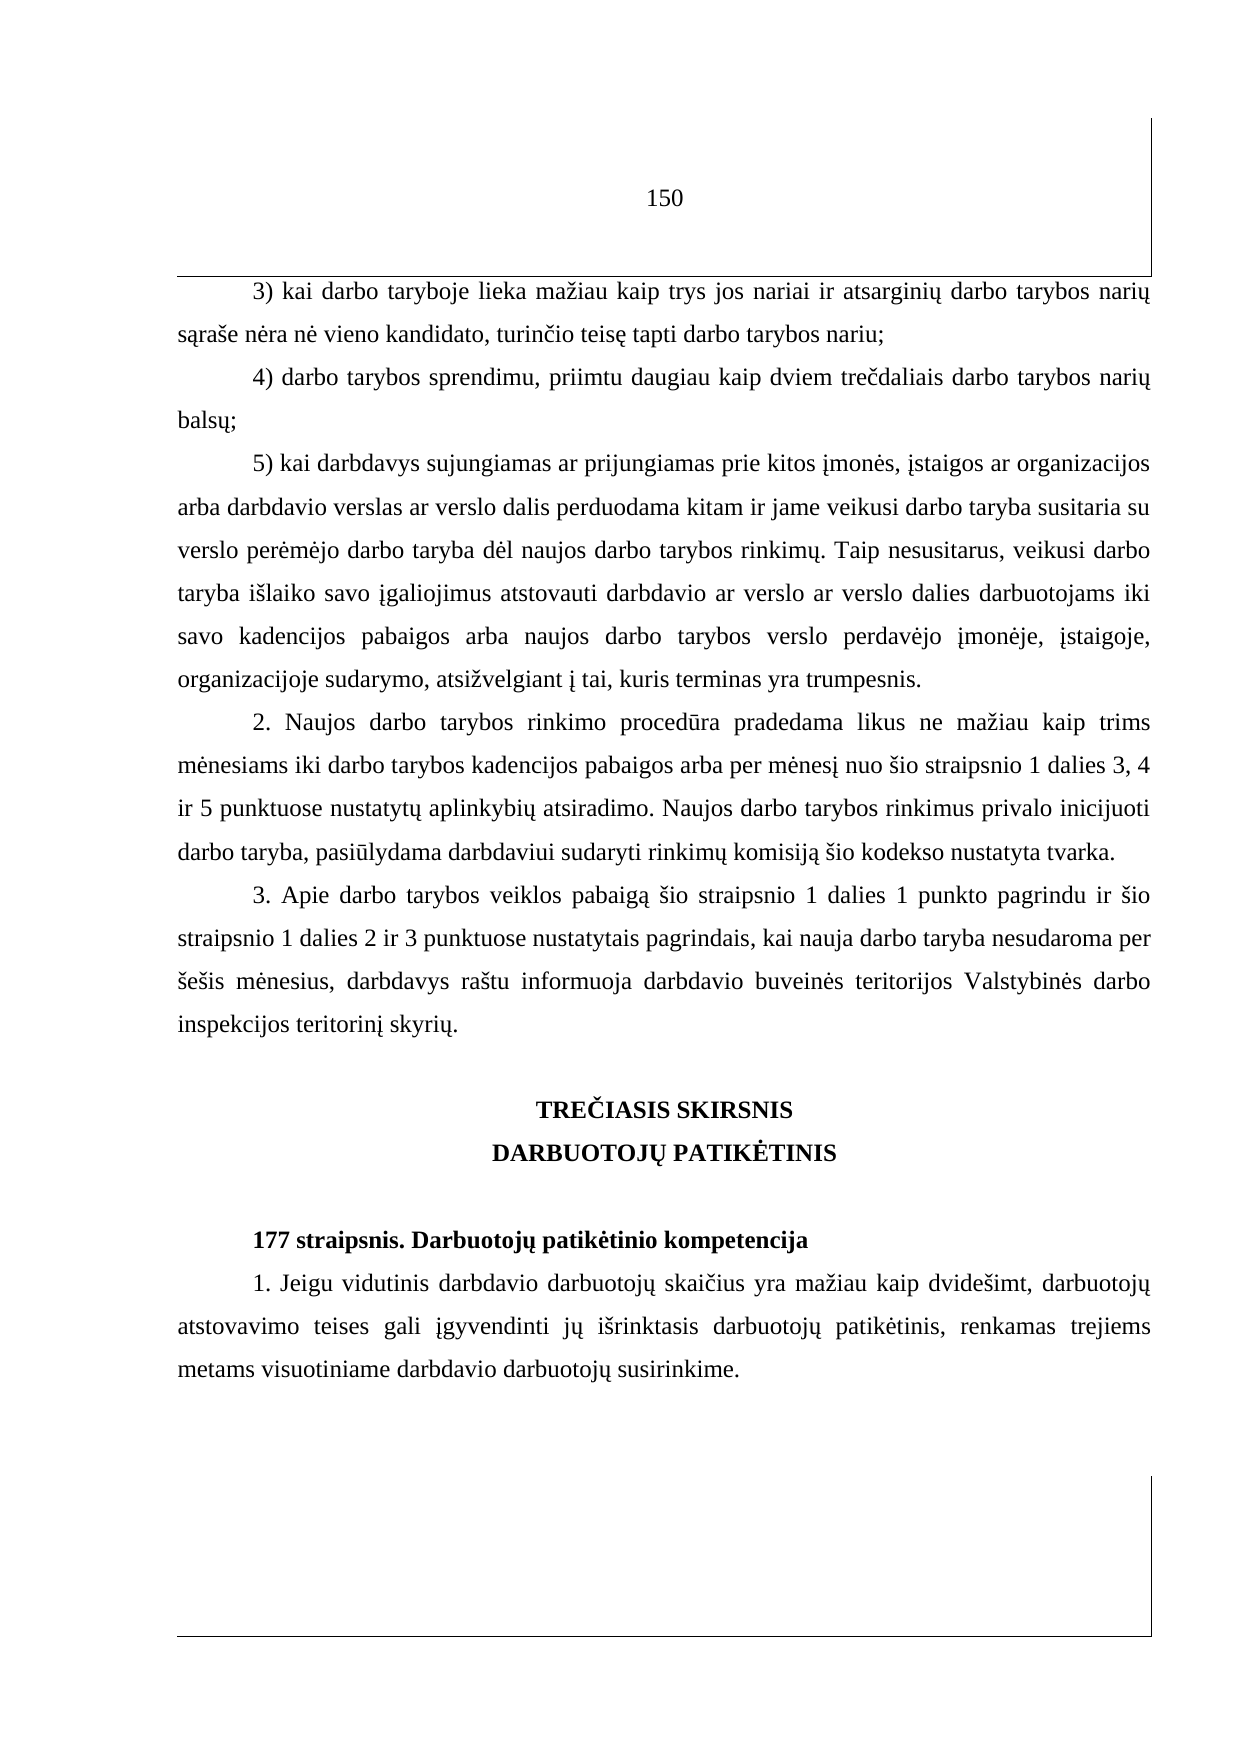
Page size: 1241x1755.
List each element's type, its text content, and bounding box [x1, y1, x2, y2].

text 5) kai darbdavys sujungiamas ar prijungiamas prie kitos įmonės, įstaigos ar organizacijos arba darbdavio verslas ar verslo dalis perduodama kitam ir jame veikusi darbo taryba susitaria su verslo perėmėjo darbo taryba dėl naujos darbo tarybos rinkimų. Taip nesusitarus, veikusi darbo taryba išlaiko savo įgaliojimus atstovauti darbdavio ar verslo ar verslo dalies darbuotojams iki savo kadencijos pabaigos arba naujos darbo tarybos verslo perdavėjo įmonėje, įstaigoje, organizacijoje sudarymo, atsižvelgiant į tai, kuris terminas yra trumpesnis. [177, 448, 1152, 693]
text TREČIASIS SKIRSNIS [177, 1095, 1152, 1124]
text 1. Jeigu vidutinis darbdavio darbuotojų skaičius yra mažiau kaip dvidešimt, darbuotojų atstovavimo teises gali įgyvendinti jų išrinktasis darbuotojų patikėtinis, renkamas trejiems metams visuotiniame darbdavio darbuotojų susirinkime. [177, 1268, 1152, 1383]
text 3. Apie darbo tarybos veiklos pabaigą šio straipsnio 1 dalies 1 punkto pagrindu ir šio straipsnio 1 dalies 2 ir 3 punktuose nustatytais pagrindais, kai nauja darbo taryba nesudaroma per šešis mėnesius, darbdavys raštu informuoja darbdavio buveinės teritorijos Valstybinės darbo inspekcijos teritorinį skyrių. [177, 880, 1152, 1038]
text 3) kai darbo taryboje lieka mažiau kaip trys jos nariai ir atsarginių darbo tarybos narių sąraše nėra nė vieno kandidato, turinčio teisę tapti darbo tarybos nariu; [177, 276, 1152, 348]
text 4) darbo tarybos sprendimu, priimtu daugiau kaip dviem trečdaliais darbo tarybos narių balsų; [177, 362, 1152, 434]
subtitle 177 straipsnis. Darbuotojų patikėtinio kompetencija [177, 1225, 1152, 1253]
text 2. Naujos darbo tarybos rinkimo procedūra pradedama likus ne mažiau kaip trims mėnesiams iki darbo tarybos kadencijos pabaigos arba per mėnesį nuo šio straipsnio 1 dalies 3, 4 ir 5 punktuose nustatytų aplinkybių atsiradimo. Naujos darbo tarybos rinkimus privalo inicijuoti darbo taryba, pasiūlydama darbdaviui sudaryti rinkimų komisiją šio kodekso nustatyta tvarka. [177, 707, 1152, 865]
text DARBUOTOJŲ PATIKĖTINIS [177, 1138, 1152, 1167]
